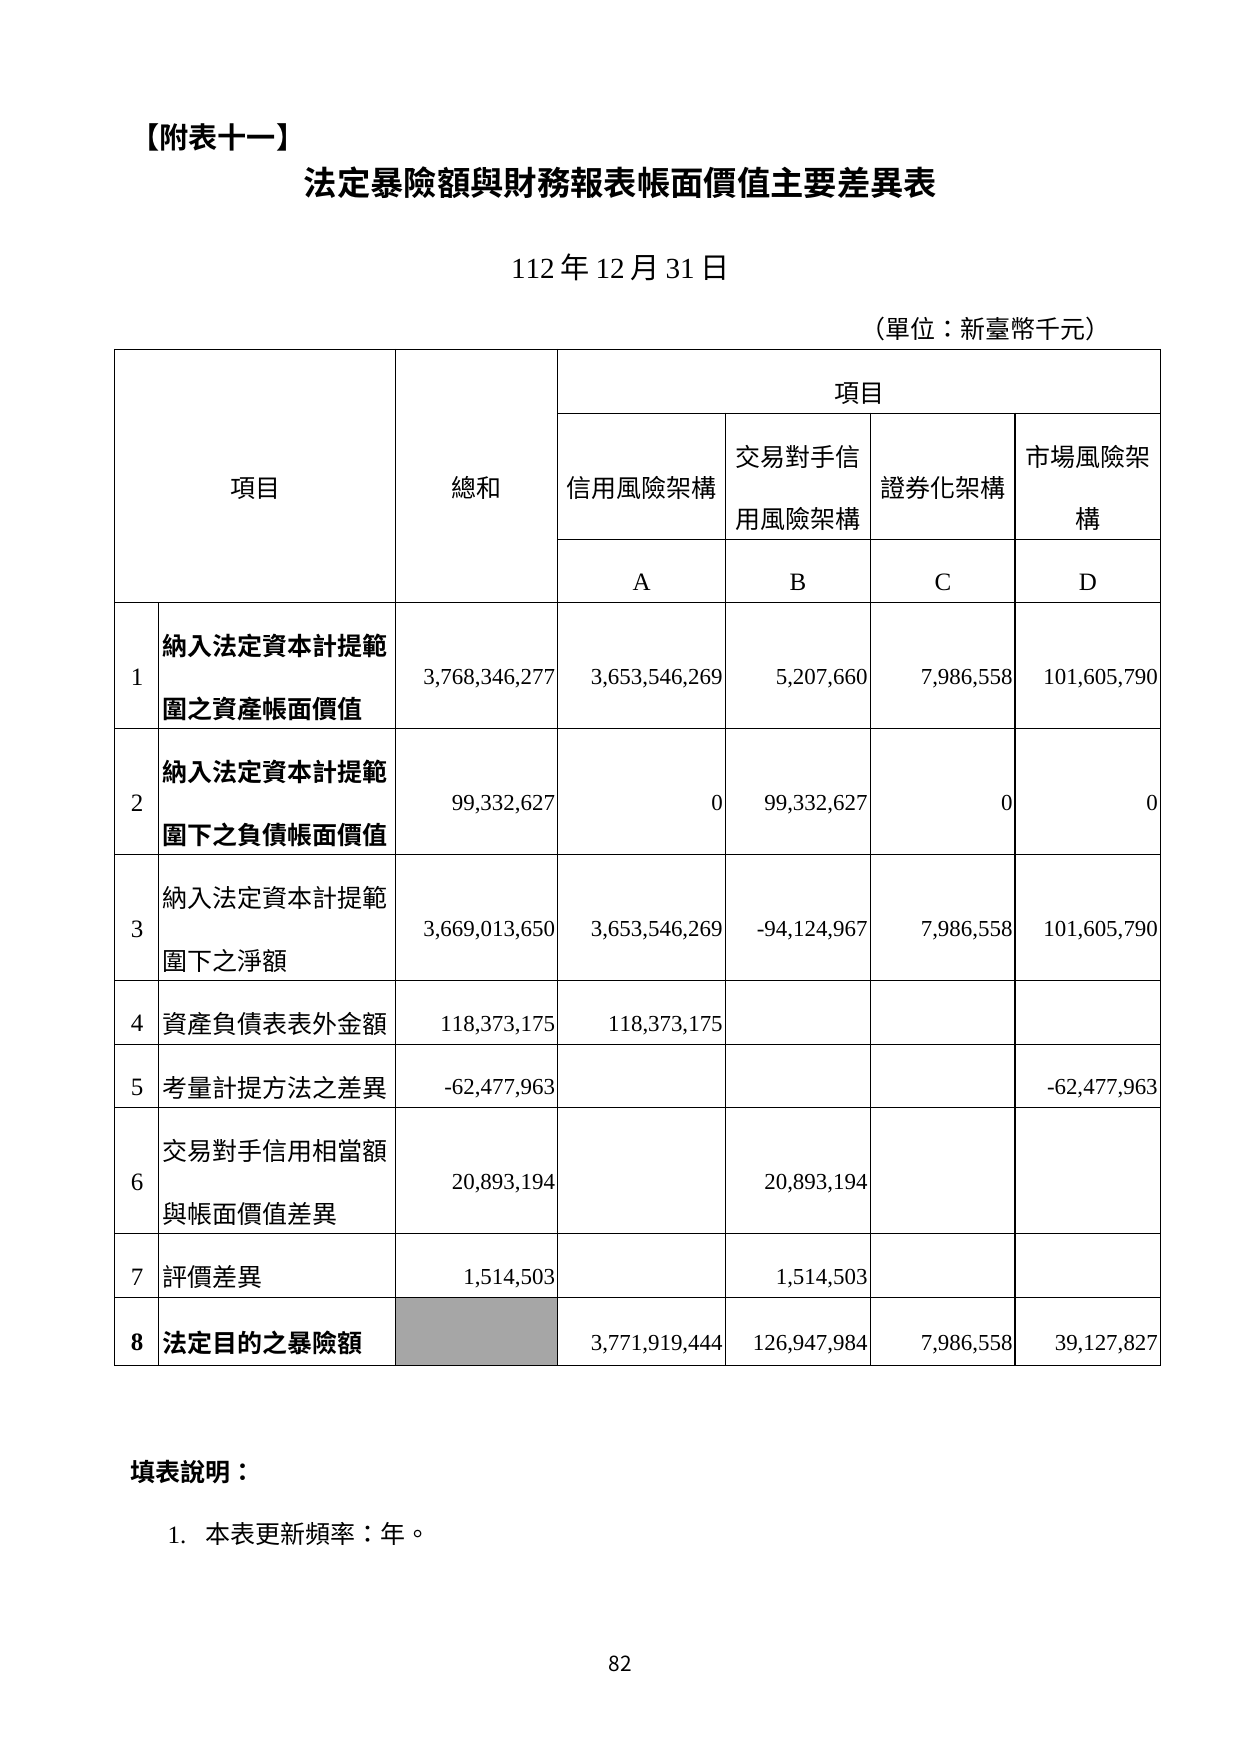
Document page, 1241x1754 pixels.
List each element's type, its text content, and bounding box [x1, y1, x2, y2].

table_cell [871, 1045, 1014, 1107]
table_cell 納入法定資本計提範圍之資產帳面價值 [159, 603, 395, 728]
table_cell 126,947,984 [726, 1298, 870, 1365]
table_cell 納入法定資本計提範圍下之淨額 [159, 855, 395, 980]
table_cell [558, 1234, 725, 1297]
table_cell 99,332,627 [726, 729, 870, 854]
table_cell 0 [558, 729, 725, 854]
text 【附表十一】法定暴險額與財務報表帳面價值主要差異表 [130, 94, 1110, 157]
list 本表更新頻率：年。 [167, 1491, 1110, 1553]
table_cell 市場風險架構 [1016, 414, 1160, 538]
table_cell 0 [871, 729, 1014, 854]
table_cell -62,477,963 [1016, 1045, 1160, 1107]
table_cell 7,986,558 [871, 855, 1014, 980]
table_cell 39,127,827 [1016, 1298, 1160, 1365]
table_cell 7 [115, 1234, 158, 1297]
table_cell 8 [115, 1298, 158, 1365]
text （單位：新臺幣千元） [130, 286, 1110, 349]
table_cell [1016, 981, 1160, 1044]
table_cell [871, 1108, 1014, 1233]
table_cell 101,605,790 [1016, 855, 1160, 980]
table_cell [1016, 1234, 1160, 1297]
table_cell [558, 1045, 725, 1107]
table_cell D [1016, 540, 1160, 602]
table_cell 5,207,660 [726, 603, 870, 728]
table_header 項目 [115, 350, 395, 602]
text 填表說明： [130, 1428, 1110, 1491]
table_cell 20,893,194 [726, 1108, 870, 1233]
table_cell 交易對手信用相當額與帳面價值差異 [159, 1108, 395, 1233]
table_cell 99,332,627 [396, 729, 557, 854]
table_cell 3 [115, 855, 158, 980]
table_cell 7,986,558 [871, 1298, 1014, 1365]
table_cell -94,124,967 [726, 855, 870, 980]
table_cell 3,771,919,444 [558, 1298, 725, 1365]
table_cell -62,477,963 [396, 1045, 557, 1107]
table_cell B [726, 540, 870, 602]
table_cell 3,669,013,650 [396, 855, 557, 980]
table_cell [558, 1108, 725, 1233]
table_cell 118,373,175 [396, 981, 557, 1044]
table_cell [726, 981, 870, 1044]
table_cell 2 [115, 729, 158, 854]
table_cell 20,893,194 [396, 1108, 557, 1233]
table_cell 證券化架構 [871, 414, 1014, 538]
table_cell 3,653,546,269 [558, 855, 725, 980]
table_cell 7,986,558 [871, 603, 1014, 728]
table_cell 6 [115, 1108, 158, 1233]
table_cell [396, 1298, 557, 1365]
table_cell 1,514,503 [726, 1234, 870, 1297]
table_cell 101,605,790 [1016, 603, 1160, 728]
table_header 項目 [558, 350, 1160, 412]
table_cell 交易對手信用風險架構 [726, 414, 870, 538]
table_cell 1 [115, 603, 158, 728]
table_cell 4 [115, 981, 158, 1044]
table_cell 評價差異 [159, 1234, 395, 1297]
table_cell 0 [1016, 729, 1160, 854]
table_cell [726, 1045, 870, 1107]
table_cell 法定目的之暴險額 [159, 1298, 395, 1365]
table_cell [871, 981, 1014, 1044]
text 112年12月31日 [130, 224, 1110, 286]
table_cell A [558, 540, 725, 602]
table_cell 考量計提方法之差異 [159, 1045, 395, 1107]
table_cell 3,653,546,269 [558, 603, 725, 728]
table_cell C [871, 540, 1014, 602]
table_cell [871, 1234, 1014, 1297]
text 法定暴險額與財務報表帳面價值主要差異表 [130, 157, 1110, 205]
table_cell 納入法定資本計提範圍下之負債帳面價值 [159, 729, 395, 854]
table_cell 資產負債表表外金額 [159, 981, 395, 1044]
table_cell 118,373,175 [558, 981, 725, 1044]
table_cell 信用風險架構 [558, 414, 725, 538]
table_header 總和 [396, 350, 557, 602]
table_cell 5 [115, 1045, 158, 1107]
table_cell 1,514,503 [396, 1234, 557, 1297]
table_cell [1016, 1108, 1160, 1233]
table_cell 3,768,346,277 [396, 603, 557, 728]
